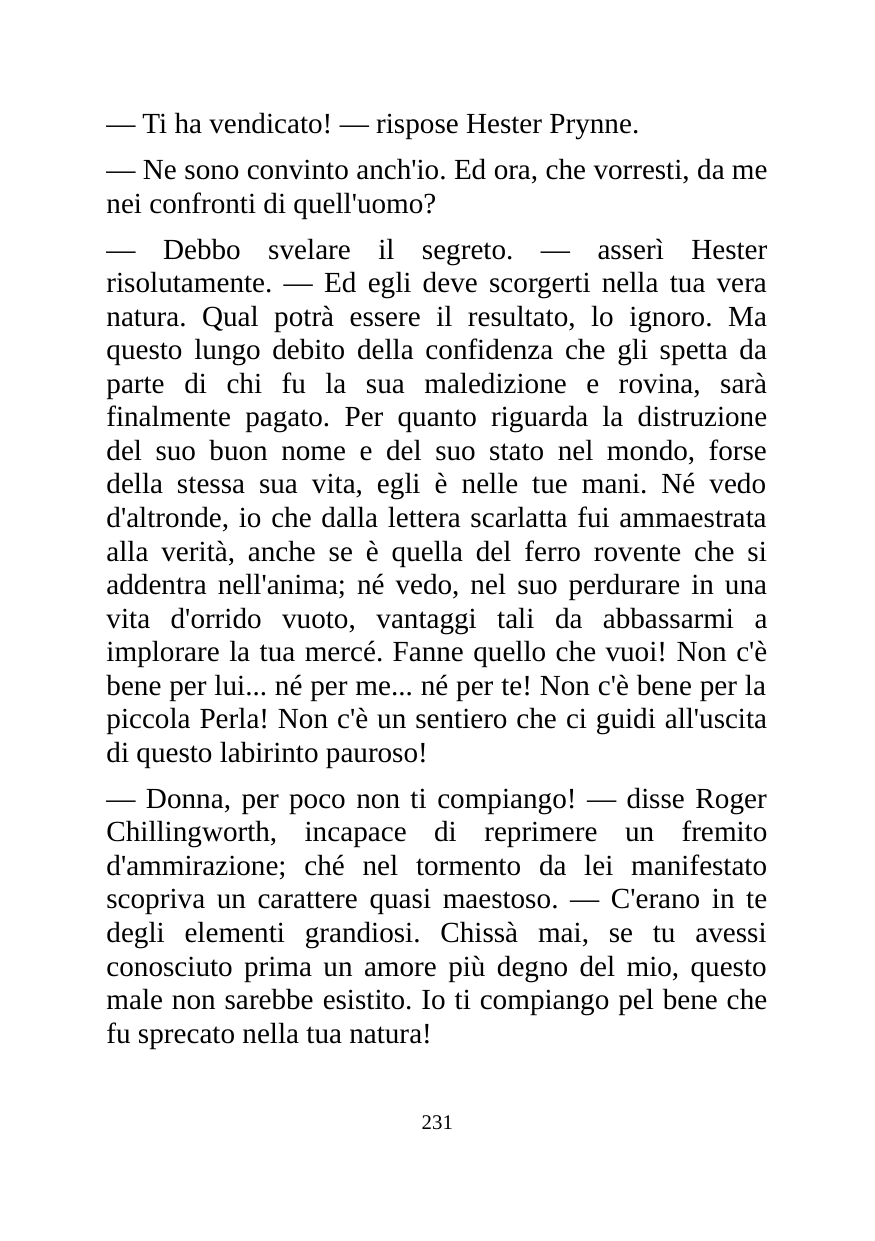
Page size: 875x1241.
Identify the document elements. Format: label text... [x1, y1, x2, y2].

text — Debbo svelare il segreto. — asserì Hester risolutamente. — Ed egli deve scorgerti nella tua vera natura. Qual potrà essere il resultato, lo ignoro. Ma questo lungo debito della confidenza che gli spetta da parte di chi fu la sua maledizione e rovina, sarà finalmente pagato. Per quanto riguarda la distruzione del suo buon nome e del suo stato nel mondo, forse della stessa sua vita, egli è nelle tue mani. Né vedo d'altronde, io che dalla lettera scarlatta fui ammaestrata alla verità, anche se è quella del ferro rovente che si addentra nell'anima; né vedo, nel suo perdurare in una vita d'orrido vuoto, vantaggi tali da abbassarmi a implorare la tua mercé. Fanne quello che vuoi! Non c'è bene per lui... né per me... né per te! Non c'è bene per la piccola Perla! Non c'è un sentiero che ci guidi all'uscita di questo labirinto pauroso! [106, 232, 768, 768]
text — Donna, per poco non ti compiango! — disse Roger Chillingworth, incapace di reprimere un fremito d'ammirazione; ché nel tormento da lei manifestato scopriva un carattere quasi maestoso. — C'erano in te degli elementi grandiosi. Chissà mai, se tu avessi conosciuto prima un amore più degno del mio, questo male non sarebbe esistito. Io ti compiango pel bene che fu sprecato nella tua natura! [106, 781, 768, 1049]
text — Ti ha vendicato! — rispose Hester Prynne. [106, 106, 768, 140]
text — Ne sono convinto anch'io. Ed ora, che vorresti, da me nei confronti di quell'uomo? [106, 152, 768, 219]
